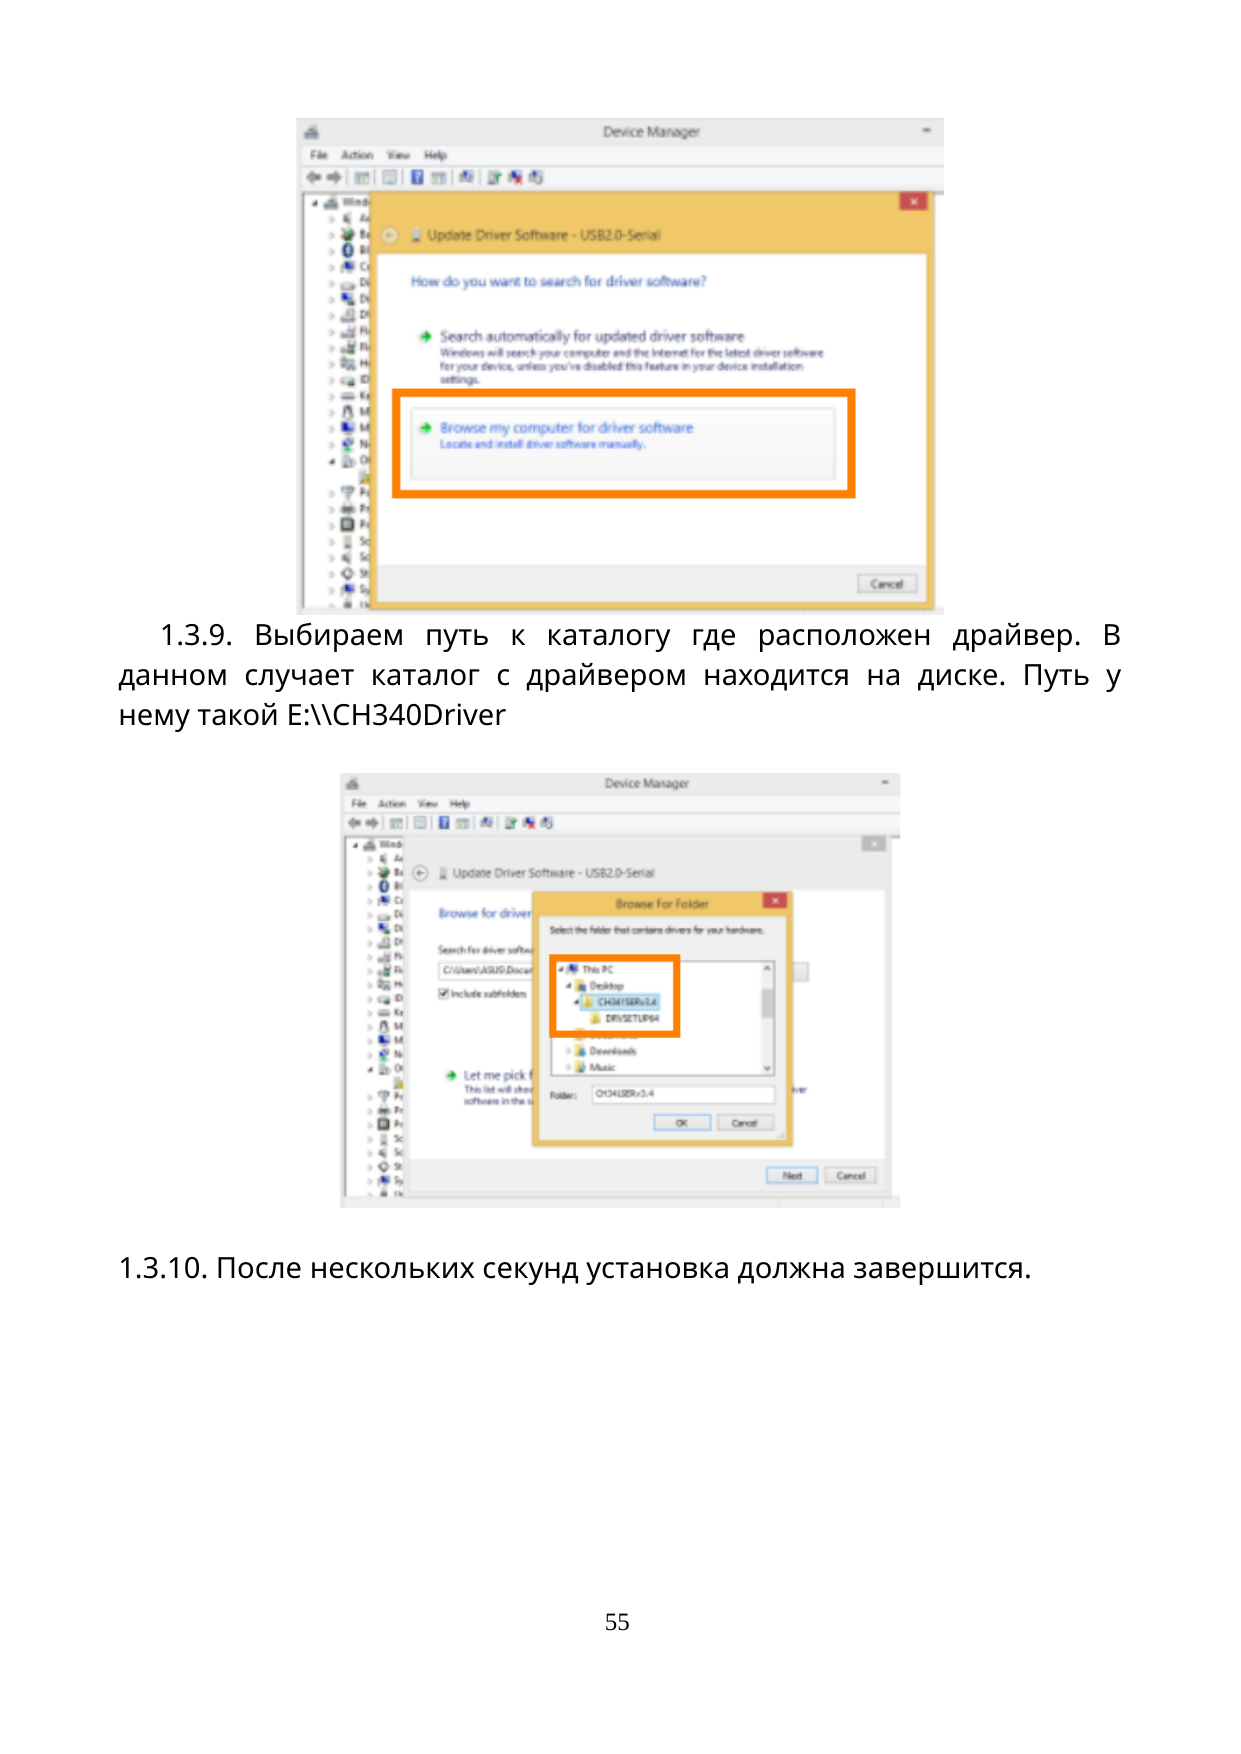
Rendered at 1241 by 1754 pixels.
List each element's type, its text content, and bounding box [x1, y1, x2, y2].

text 1.3.9. Выбираем путь к каталогу где расположен драйвер. В данном случает каталог с драйвером находится на диске. Путь у нему такой E:\\CH340Driver [118, 615, 1122, 734]
text 1.3.10. После нескольких секунд установка должна завершится. [118, 1247, 1122, 1287]
picture [296, 118, 944, 615]
picture [339, 773, 901, 1208]
